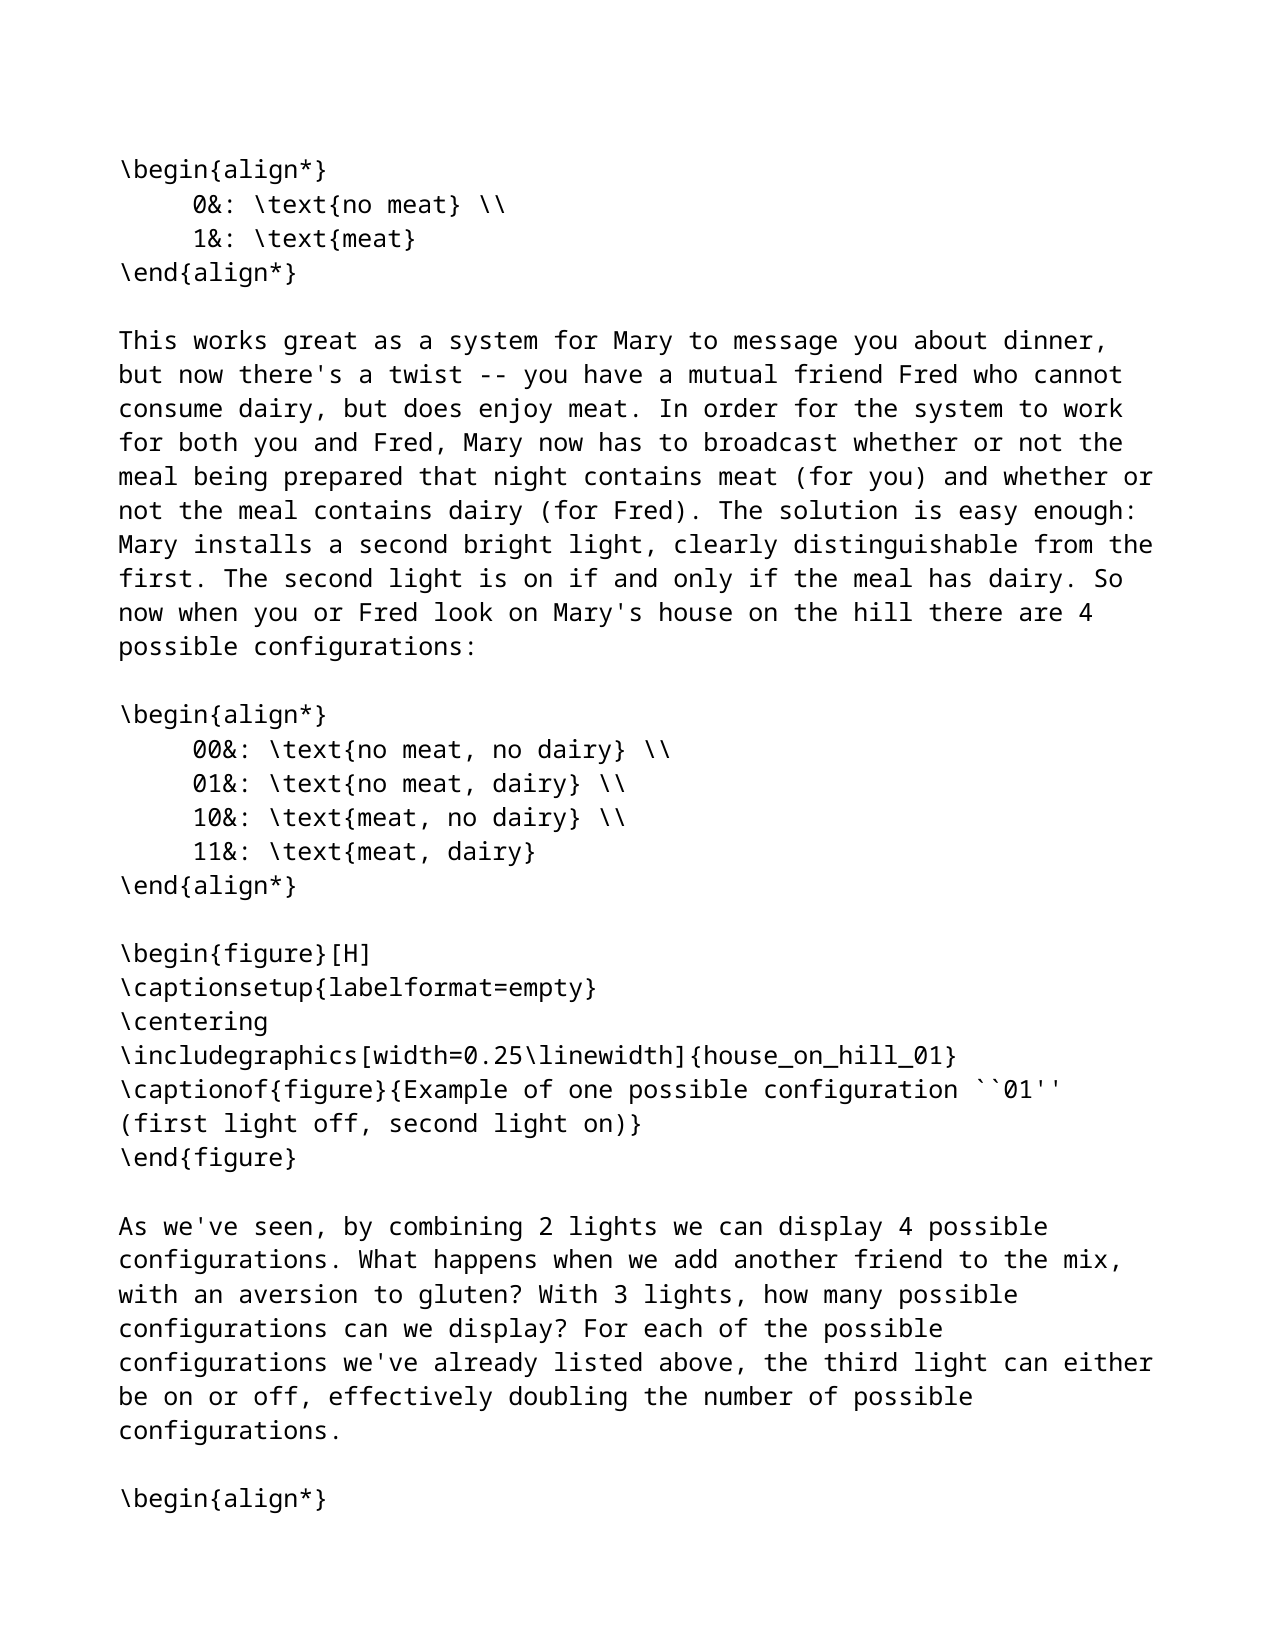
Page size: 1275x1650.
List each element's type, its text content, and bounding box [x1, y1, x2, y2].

text 11&: \text{meat, dairy} [118, 833, 1157, 867]
text \includegraphics[width=0.25\linewidth]{house_on_hill_01} [118, 1038, 1157, 1072]
text \end{align*} [118, 254, 1157, 288]
text \begin{align*} [118, 152, 1157, 186]
text \end{figure} [118, 1140, 1157, 1174]
text \end{align*} [118, 867, 1157, 902]
text 00&: \text{no meat, no dairy} \\ [118, 731, 1157, 765]
text \begin{figure}[H] [118, 936, 1157, 970]
text 10&: \text{meat, no dairy} \\ [118, 799, 1157, 833]
text 01&: \text{no meat, dairy} \\ [118, 765, 1157, 799]
text \centering [118, 1004, 1157, 1038]
text \begin{align*} [118, 1481, 1157, 1515]
text 1&: \text{meat} [118, 220, 1157, 254]
text This works great as a system for Mary to message you about dinner, but now there's a twist -- you have a mutual friend Fred who cannot consume dairy, but does enjoy meat. In order for the system to work for both you and Fred, Mary now has to broadcast whether or not the meal being prepared that night contains meat (for you) and whether or not the meal contains dairy (for Fred). The solution is easy enough: Mary installs a second bright light, clearly distinguishable from the first. The second light is on if and only if the meal has dairy. So now when you or Fred look on Mary's house on the hill there are 4 possible configurations: [118, 322, 1157, 663]
text \captionof{figure}{Example of one possible configuration ``01'' (first light off, second light on)} [118, 1072, 1157, 1140]
text \begin{align*} [118, 697, 1157, 731]
text As we've seen, by combining 2 lights we can display 4 possible configurations. What happens when we add another friend to the mix, with an aversion to gluten? With 3 lights, how many possible configurations can we display? For each of the possible configurations we've already listed above, the third light can either be on or off, effectively doubling the number of possible configurations. [118, 1208, 1157, 1447]
text \captionsetup{labelformat=empty} [118, 970, 1157, 1004]
text 0&: \text{no meat} \\ [118, 186, 1157, 220]
